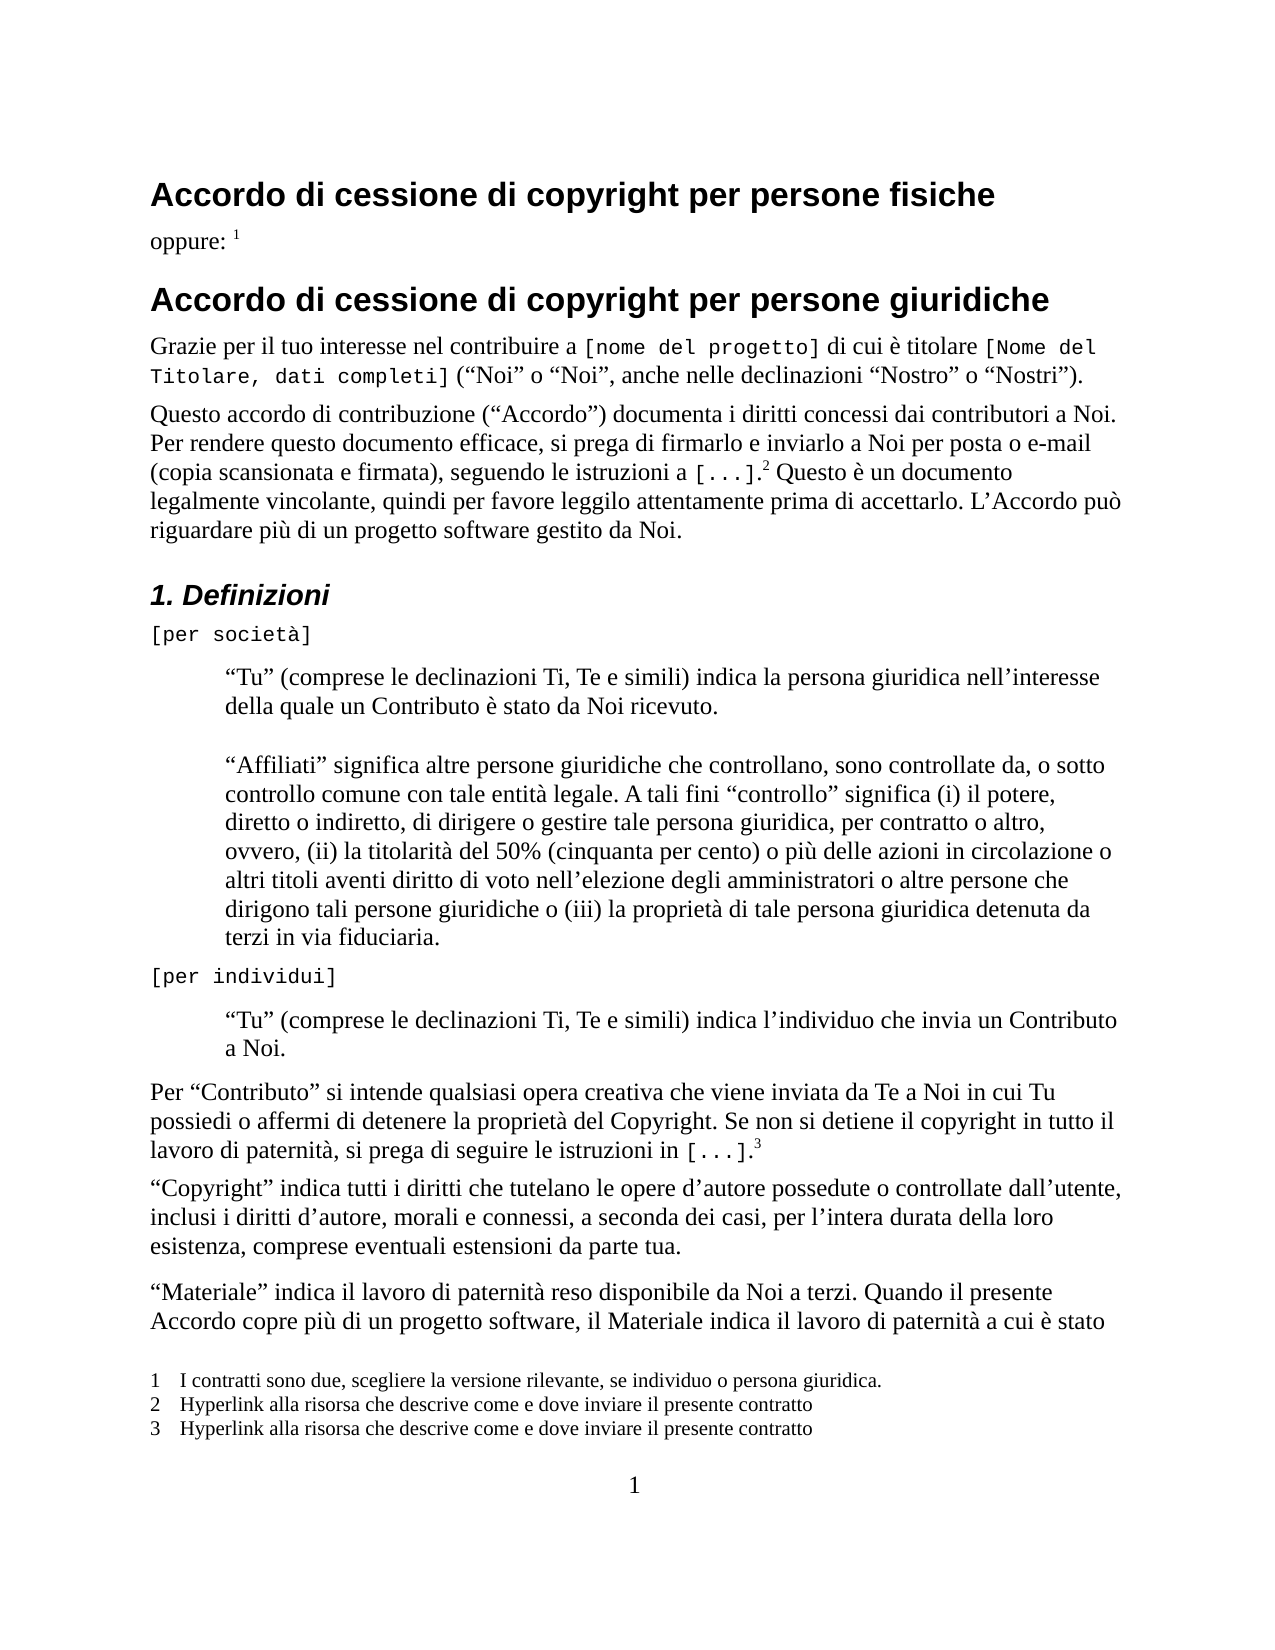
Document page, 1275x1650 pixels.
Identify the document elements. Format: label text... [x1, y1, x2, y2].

text “Copyright” indica tutti i diritti che tutelano le opere d’autore possedute o controllate dall’utente, inclusi i diritti d’autore, morali e connessi, a seconda dei casi, per l’intera durata della loro esistenza, comprese eventuali estensioni da parte tua. [150, 1173, 1125, 1259]
text “Affiliati” significa altre persone giuridiche che controllano, sono controllate da, o sotto controllo comune con tale entità legale. A tali fini “controllo” significa (i) il potere, diretto o indiretto, di dirigere o gestire tale persona giuridica, per contratto o altro, ovvero, (ii) la titolarità del 50% (cinquanta per cento) o più delle azioni in circolazione o altri titoli aventi diritto di voto nell’elezione degli amministratori o altre persone che dirigono tali persone giuridiche o (iii) la proprietà di tale persona giuridica detenuta da terzi in via fiduciaria. [225, 750, 1125, 951]
text [per individui] [150, 966, 1125, 990]
text [per società] [150, 624, 1125, 647]
subtitle 1. Definizioni [150, 578, 1125, 611]
subtitle Accordo di cessione di copyright per persone fisiche [150, 175, 1125, 214]
text Per “Contributo” si intende qualsiasi opera creativa che viene inviata da Te a Noi in cui Tu possiedi o affermi di detenere la proprietà del Copyright. Se non si detiene il copyright in tutto il lavoro di paternità, si prega di seguire le istruzioni in [...]. [150, 1077, 1125, 1164]
text oppure: [150, 226, 1125, 255]
text “Tu” (comprese le declinazioni Ti, Te e simili) indica l’individuo che invia un Contributo a Noi. [225, 1005, 1125, 1062]
text Hyperlink alla risorsa che descrive come e dove inviare il presente contratto [150, 1416, 1125, 1440]
text “Materiale” indica il lavoro di paternità reso disponibile da Noi a terzi. Quando il presente Accordo copre più di un progetto software, il Materiale indica il lavoro di paternità a cui è stato [150, 1277, 1125, 1335]
text Questo accordo di contribuzione (“Accordo”) documenta i diritti concessi dai contributori a Noi. Per rendere questo documento efficace, si prega di firmarlo e inviarlo a Noi per posta o e-mail (copia scansionata e firmata), seguendo le istruzioni a [...]. Questo è un documento legalmente vincolante, quindi per favore leggilo attentamente prima di accettarlo. L’Accordo può riguardare più di un progetto software gestito da Noi. [150, 399, 1125, 544]
text “Tu” (comprese le declinazioni Ti, Te e simili) indica la persona giuridica nell’interesse della quale un Contributo è stato da Noi ricevuto. [225, 662, 1125, 720]
text Grazie per il tuo interesse nel contribuire a [nome del progetto] di cui è titolare [Nome del Titolare, dati completi] (“Noi” o “Noi”, anche nelle declinazioni “Nostro” o “Nostri”). [150, 331, 1125, 390]
text Hyperlink alla risorsa che descrive come e dove inviare il presente contratto [150, 1392, 1125, 1416]
text I contratti sono due, scegliere la versione rilevante, se individuo o persona giuridica. [150, 1368, 1125, 1392]
subtitle Accordo di cessione di copyright per persone giuridiche [150, 280, 1125, 318]
